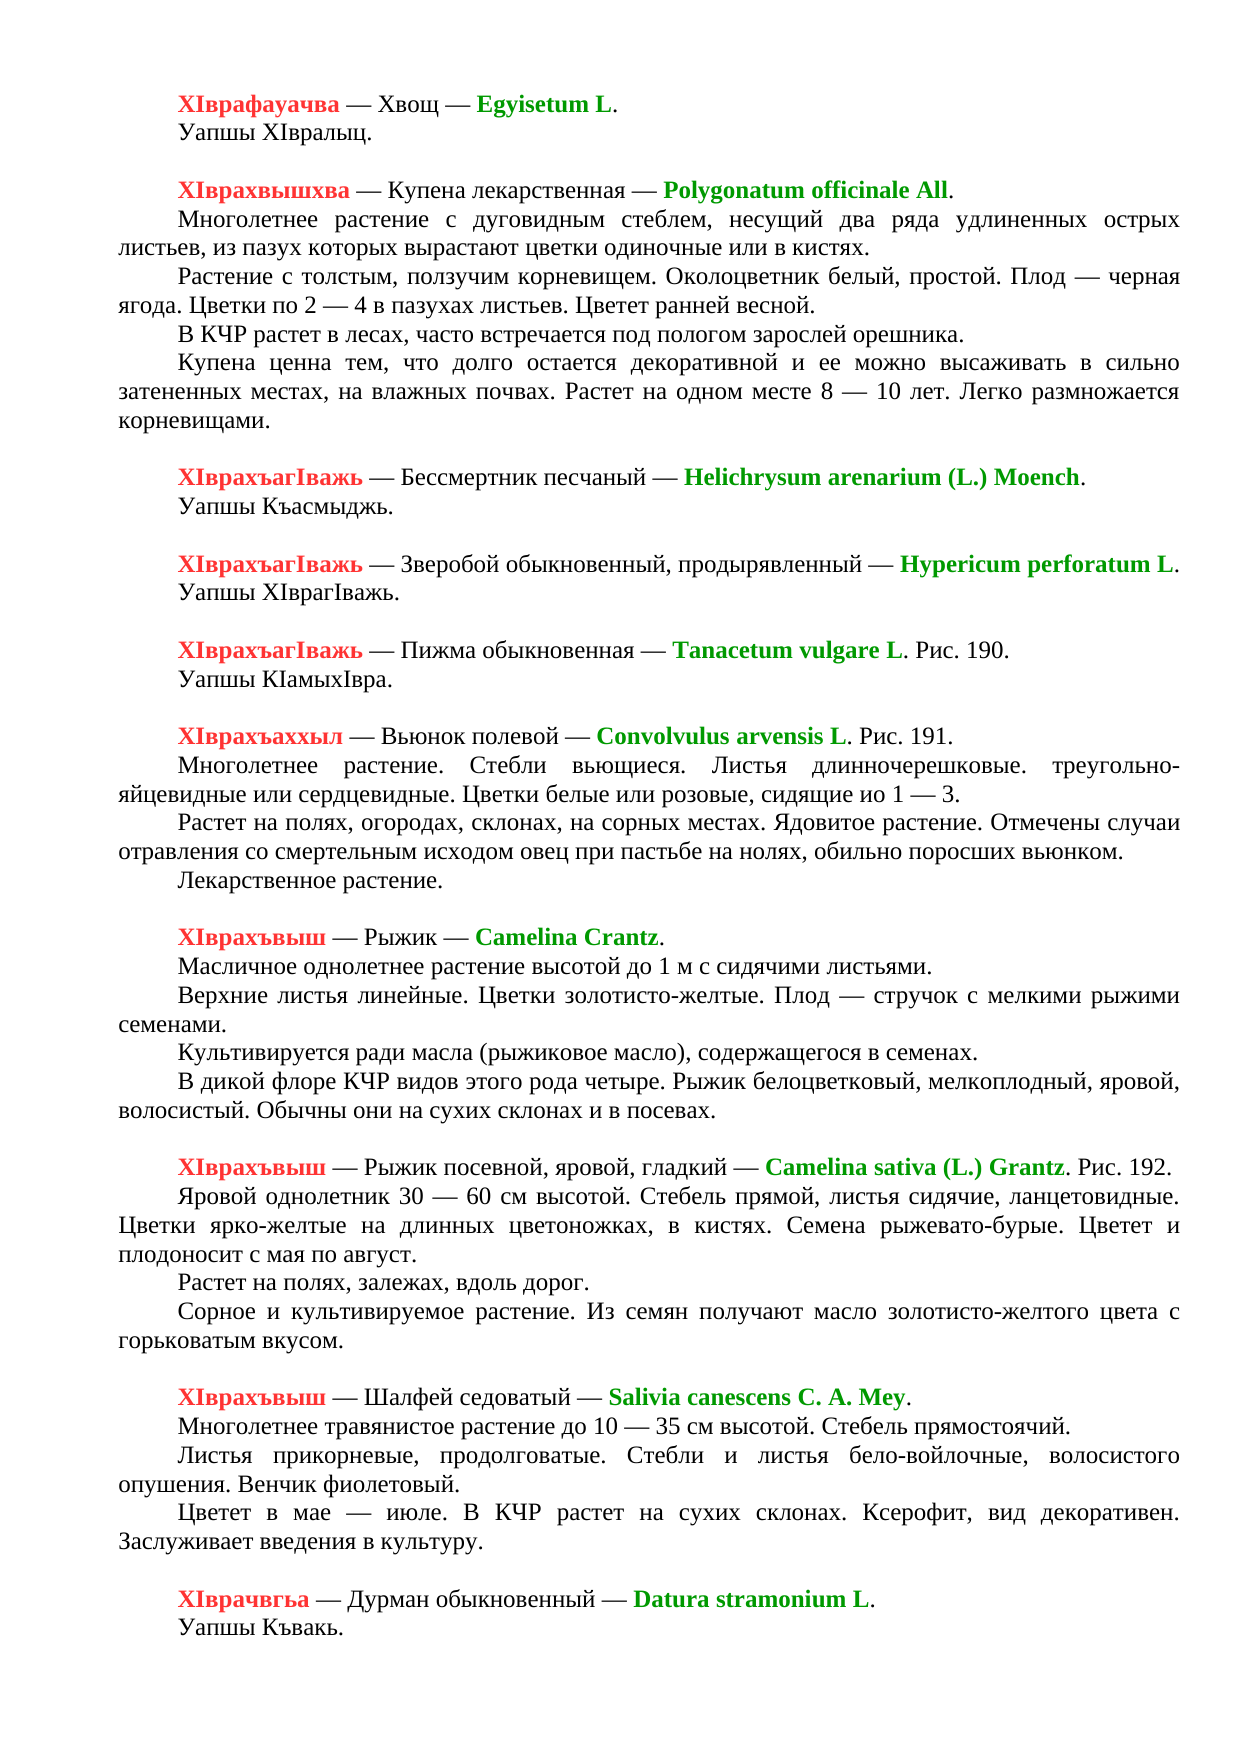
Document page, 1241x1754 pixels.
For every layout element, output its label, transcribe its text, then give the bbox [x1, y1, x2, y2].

text Растет на полях, огородах, склонах, на сорных местах. Ядовитое растение. Отмечены случаи отравления со смертельным исходом овец при пастьбе на нолях, обильно поросших вьюнком. [118, 807, 1181, 865]
text Уапшы Къасмыджь. [118, 491, 1181, 520]
text Уапшы ХIврагIважь. [118, 577, 1181, 606]
text Многолетнее растение. Стебли вьющиеся. Листья длинночерешковые. треугольно-яйцевидные или сердцевидные. Цветки белые или розовые, сидящие ио 1 — 3. [118, 750, 1181, 807]
text ХIврафауачва — Хвощ — Egyisetum L. [118, 89, 1181, 117]
text ХIврахъвыш — Рыжик — Camelina Crantz. [118, 922, 1181, 951]
text Верхние листья линейные. Цветки золотисто-желтые. Плод — стручок с мелкими рыжими семенами. [118, 980, 1181, 1037]
text ХIврахъаххыл — Вьюнок полевой — Convolvulus arvensis L. Рис. 191. [118, 721, 1181, 750]
text Многолетнее травянистое растение до 10 — 35 см высотой. Стебель прямостоячий. [118, 1411, 1181, 1440]
text Уапшы КIамыхIвра. [118, 664, 1181, 692]
text Масличное однолетнее растение высотой до 1 м с сидячими листьями. [118, 951, 1181, 980]
text Яровой однолетник 30 — 60 см высотой. Стебель прямой, листья сидячие, ланцетовидные. Цветки ярко-желтые на длинных цветоножках, в кистях. Семена рыжевато-бурые. Цветет и плодоносит с мая по август. [118, 1181, 1181, 1267]
text В КЧР растет в лесах, часто встречается под пологом зарослей орешника. [118, 319, 1181, 347]
text ХIврахъагIважь — Зверобой обыкновенный, продырявленный — Hypericum perforatum L. [118, 549, 1181, 577]
text Купена ценна тем, что долго остается декоративной и ее можно высаживать в сильно затененных местах, на влажных почвах. Растет на одном месте 8 — 10 лет. Легко размножается корневищами. [118, 347, 1181, 434]
text В дикой флоре КЧР видов этого рода четыре. Рыжик белоцветковый, мелкоплодный, яровой, волосистый. Обычны они на сухих склонах и в посевах. [118, 1066, 1181, 1124]
text Уапшы Къвакь. [118, 1612, 1181, 1641]
text Лекарственное растение. [118, 865, 1181, 894]
text ХIврахъагIважь — Пижма обыкновенная — Tanacetum vulgare L. Рис. 190. [118, 635, 1181, 664]
text ХIврахвышхва — Купена лекарственная — Polygonatum officinale All. [118, 175, 1181, 204]
text Растение с толстым, ползучим корневищем. Околоцветник белый, простой. Плод — черная ягода. Цветки по 2 — 4 в пазухах листьев. Цветет ранней весной. [118, 261, 1181, 319]
text Уапшы ХIвралыц. [118, 117, 1181, 146]
text Цветет в мае — июле. В КЧР растет на сухих склонах. Ксерофит, вид декоративен. Заслуживает введения в культуру. [118, 1497, 1181, 1555]
text Культивируется ради масла (рыжиковое масло), содержащегося в семенах. [118, 1037, 1181, 1066]
text Многолетнее растение с дуговидным стеблем, несущий два ряда удлиненных острых листьев, из пазух которых вырастают цветки одиночные или в кистях. [118, 204, 1181, 261]
text ХIврахъагIважь — Бессмертник песчаный — Helichrysum arenarium (L.) Moench. [118, 462, 1181, 491]
text ХIврахъвыш — Шалфей седоватый — Salivia canescens C. A. Mey. [118, 1382, 1181, 1411]
text Растет на полях, залежах, вдоль дорог. [118, 1267, 1181, 1296]
text Сорное и культивируемое растение. Из семян получают масло золотисто-желтого цвета с горьковатым вкусом. [118, 1296, 1181, 1354]
text Листья прикорневые, продолговатые. Стебли и листья бело-войлочные, волосистого опушения. Венчик фиолетовый. [118, 1440, 1181, 1497]
text ХIврачвгьа — Дурман обыкновенный — Datura stramonium L. [118, 1584, 1181, 1612]
text ХIврахъвыш — Рыжик посевной, яровой, гладкий — Camelina sativa (L.) Grantz. Рис. 192. [118, 1152, 1181, 1181]
